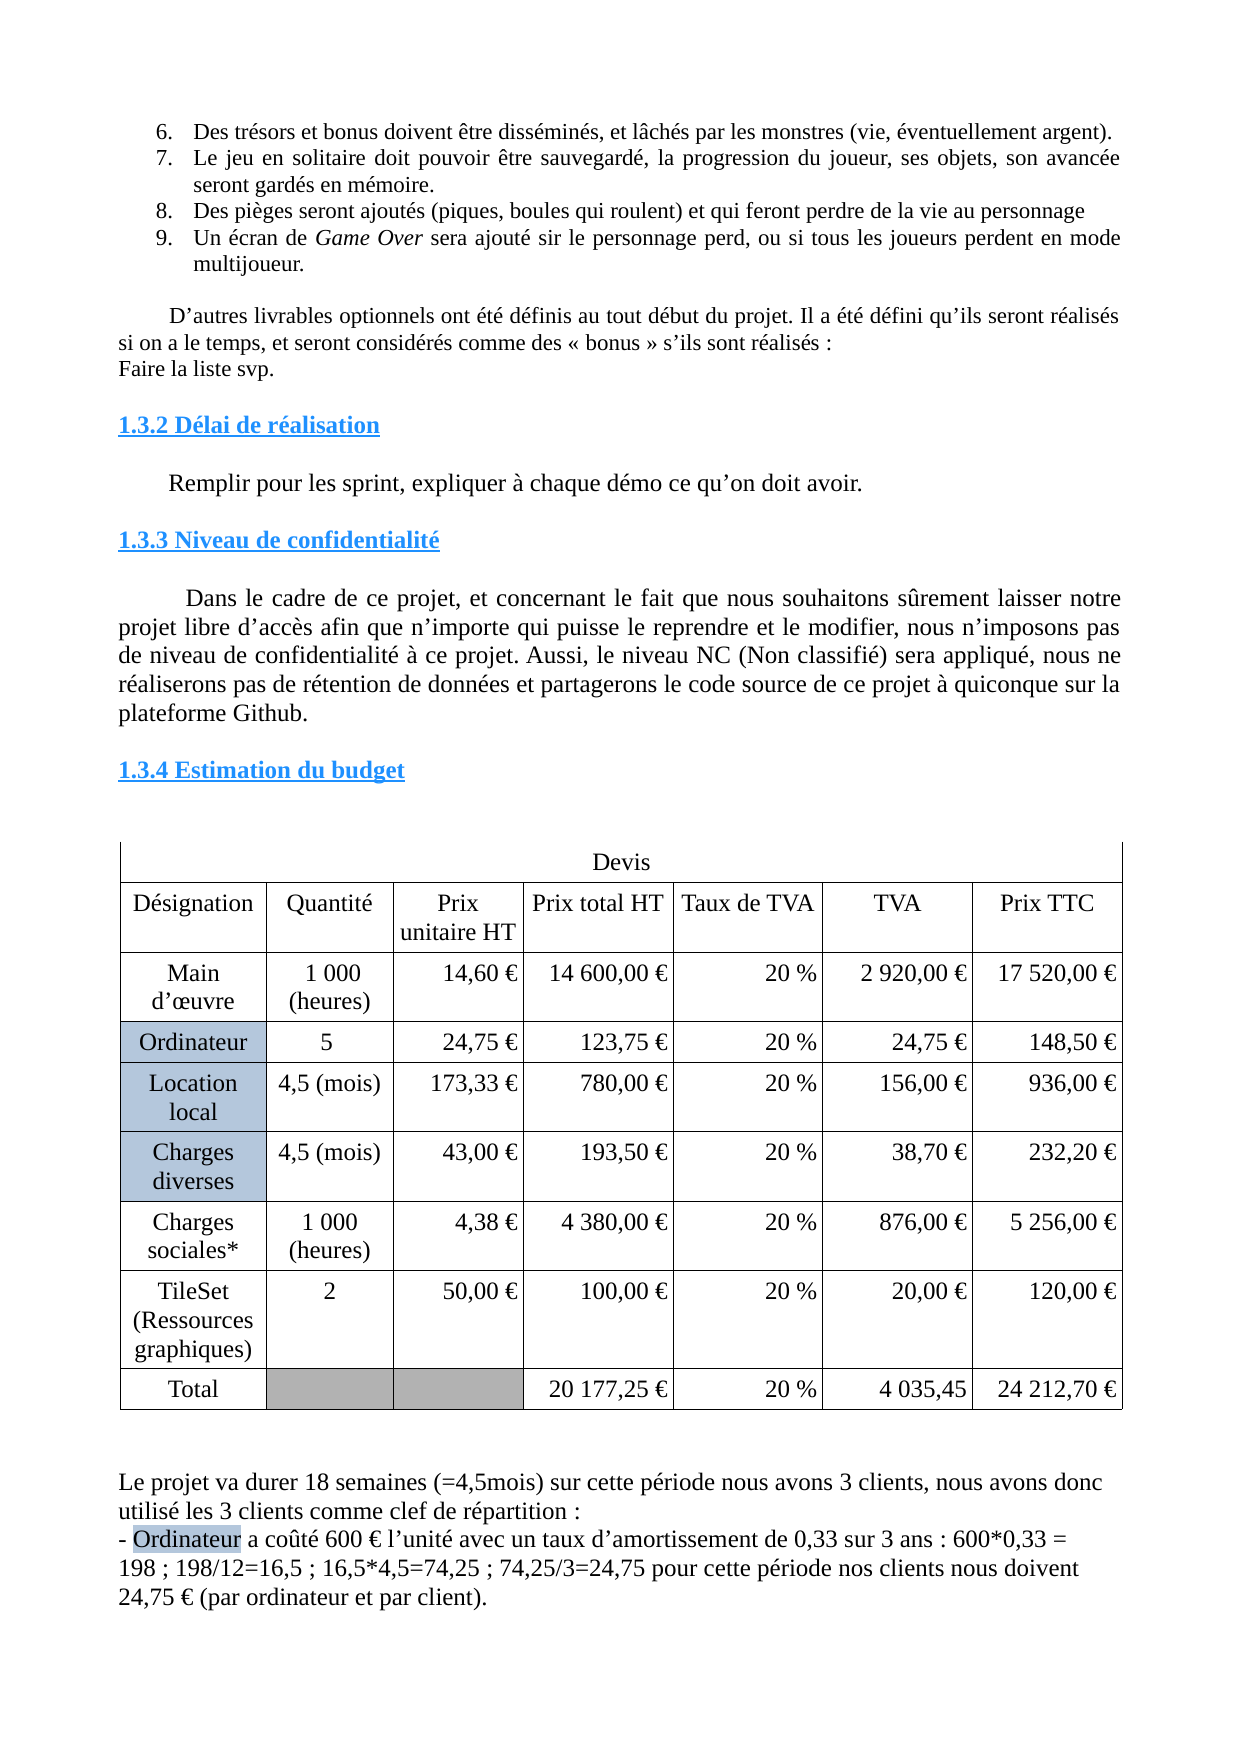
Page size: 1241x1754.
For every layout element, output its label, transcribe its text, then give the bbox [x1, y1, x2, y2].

table_cell 20 % [674, 1063, 822, 1131]
text Dans le cadre de ce projet, et concernant le fait que nous souhaitons sûrement laisser notre projet libre d’accès afin que n’importe qui puisse le reprendre et le modifier, nous n’imposons pas de niveau de confidentialité à ce projet. Aussi, le niveau NC (Non classifié) sera appliqué, nous ne réaliserons pas de rétention de données et partagerons le code source de ce projet à quiconque sur la plateforme Github. [118, 583, 1122, 727]
table_cell 148,50 € [973, 1022, 1122, 1062]
table_cell 4,5 (mois) [267, 1063, 393, 1131]
table_cell 193,50 € [524, 1132, 673, 1201]
table_cell TileSet (Ressources graphiques) [121, 1271, 266, 1368]
table_cell Total [121, 1369, 266, 1409]
list Des trésors et bonus doivent être disséminés, et lâchés par les monstres (vie, éventuellement argent). [156, 118, 1122, 144]
table_cell Charges sociales* [121, 1202, 266, 1270]
table_cell Quantité [267, 883, 393, 951]
text - Ordinateur a coûté 600 € l’unité avec un taux d’amortissement de 0,33 sur 3 ans : 600*0,33 = 198 ; 198/12=16,5 ; 16,5*4,5=74,25 ; 74,25/3=24,75 pour cette période nos clients nous doivent 24,75 € (par ordinateur et par client). [118, 1524, 1122, 1611]
table_cell [394, 1369, 523, 1409]
table_cell 17 520,00 € [973, 953, 1122, 1021]
table_cell 38,70 € [823, 1132, 972, 1201]
text Remplir pour les sprint, expliquer à chaque démo ce qu’on doit avoir. [118, 468, 1122, 497]
table_cell 4 380,00 € [524, 1202, 673, 1270]
table_cell 120,00 € [973, 1271, 1122, 1368]
text D’autres livrables optionnels ont été définis au tout début du projet. Il a été défini qu’ils seront réalisés si on a le temps, et seront considérés comme des « bonus » s’ils sont réalisés : [118, 303, 1122, 355]
table_header Devis [121, 842, 1122, 882]
table_cell 14,60 € [394, 953, 523, 1021]
table_cell 232,20 € [973, 1132, 1122, 1201]
table_cell 1 000 (heures) [267, 1202, 393, 1270]
table_cell Désignation [121, 883, 266, 951]
table_cell 24,75 € [823, 1022, 972, 1062]
table_cell 20 % [674, 1132, 822, 1201]
table_cell Taux de TVA [674, 883, 822, 951]
table_cell Prix TTC [973, 883, 1122, 951]
table_cell 876,00 € [823, 1202, 972, 1270]
text Le projet va durer 18 semaines (=4,5mois) sur cette période nous avons 3 clients, nous avons donc utilisé les 3 clients comme clef de répartition : [118, 1467, 1122, 1524]
table_cell 20 % [674, 1369, 822, 1409]
table_cell 50,00 € [394, 1271, 523, 1368]
text Faire la liste svp. [118, 355, 1122, 382]
table_cell 20 177,25 € [524, 1369, 673, 1409]
table_cell 14 600,00 € [524, 953, 673, 1021]
table_cell 173,33 € [394, 1063, 523, 1131]
table_cell 2 [267, 1271, 393, 1368]
table_cell 24 212,70 € [973, 1369, 1122, 1409]
table_cell 2 920,00 € [823, 953, 972, 1021]
table_cell 936,00 € [973, 1063, 1122, 1131]
table_cell 4,5 (mois) [267, 1132, 393, 1201]
table_cell 20 % [674, 1022, 822, 1062]
table_cell 20,00 € [823, 1271, 972, 1368]
table_cell [267, 1369, 393, 1409]
table_cell TVA [823, 883, 972, 951]
table_cell 1 000 (heures) [267, 953, 393, 1021]
table_cell 20 % [674, 1271, 822, 1368]
table_cell 100,00 € [524, 1271, 673, 1368]
text 1.3.3 Niveau de confidentialité [118, 525, 1122, 554]
table_cell Prix total HT [524, 883, 673, 951]
table_cell 20 % [674, 953, 822, 1021]
table_cell 24,75 € [394, 1022, 523, 1062]
list Un écran de Game Over sera ajouté sir le personnage perd, ou si tous les joueurs perdent en mode multijoueur. [156, 223, 1122, 276]
table_cell 4 035,45 [823, 1369, 972, 1409]
list Le jeu en solitaire doit pouvoir être sauvegardé, la progression du joueur, ses objets, son avancée seront gardés en mémoire. [156, 144, 1122, 197]
table_cell Prix unitaire HT [394, 883, 523, 951]
table_cell 156,00 € [823, 1063, 972, 1131]
table_cell Location local [121, 1063, 266, 1131]
table_cell 4,38 € [394, 1202, 523, 1270]
table_cell 123,75 € [524, 1022, 673, 1062]
table_cell Ordinateur [121, 1022, 266, 1062]
text 1.3.2 Délai de réalisation [118, 410, 1122, 439]
list Des pièges seront ajoutés (piques, boules qui roulent) et qui feront perdre de la vie au personnage [156, 197, 1122, 223]
table_cell 43,00 € [394, 1132, 523, 1201]
table_cell Charges diverses [121, 1132, 266, 1201]
table_cell 5 256,00 € [973, 1202, 1122, 1270]
table_cell 5 [267, 1022, 393, 1062]
table_cell 780,00 € [524, 1063, 673, 1131]
table_cell 20 % [674, 1202, 822, 1270]
table_cell Main d’œuvre [121, 953, 266, 1021]
text 1.3.4 Estimation du budget [118, 755, 1122, 784]
